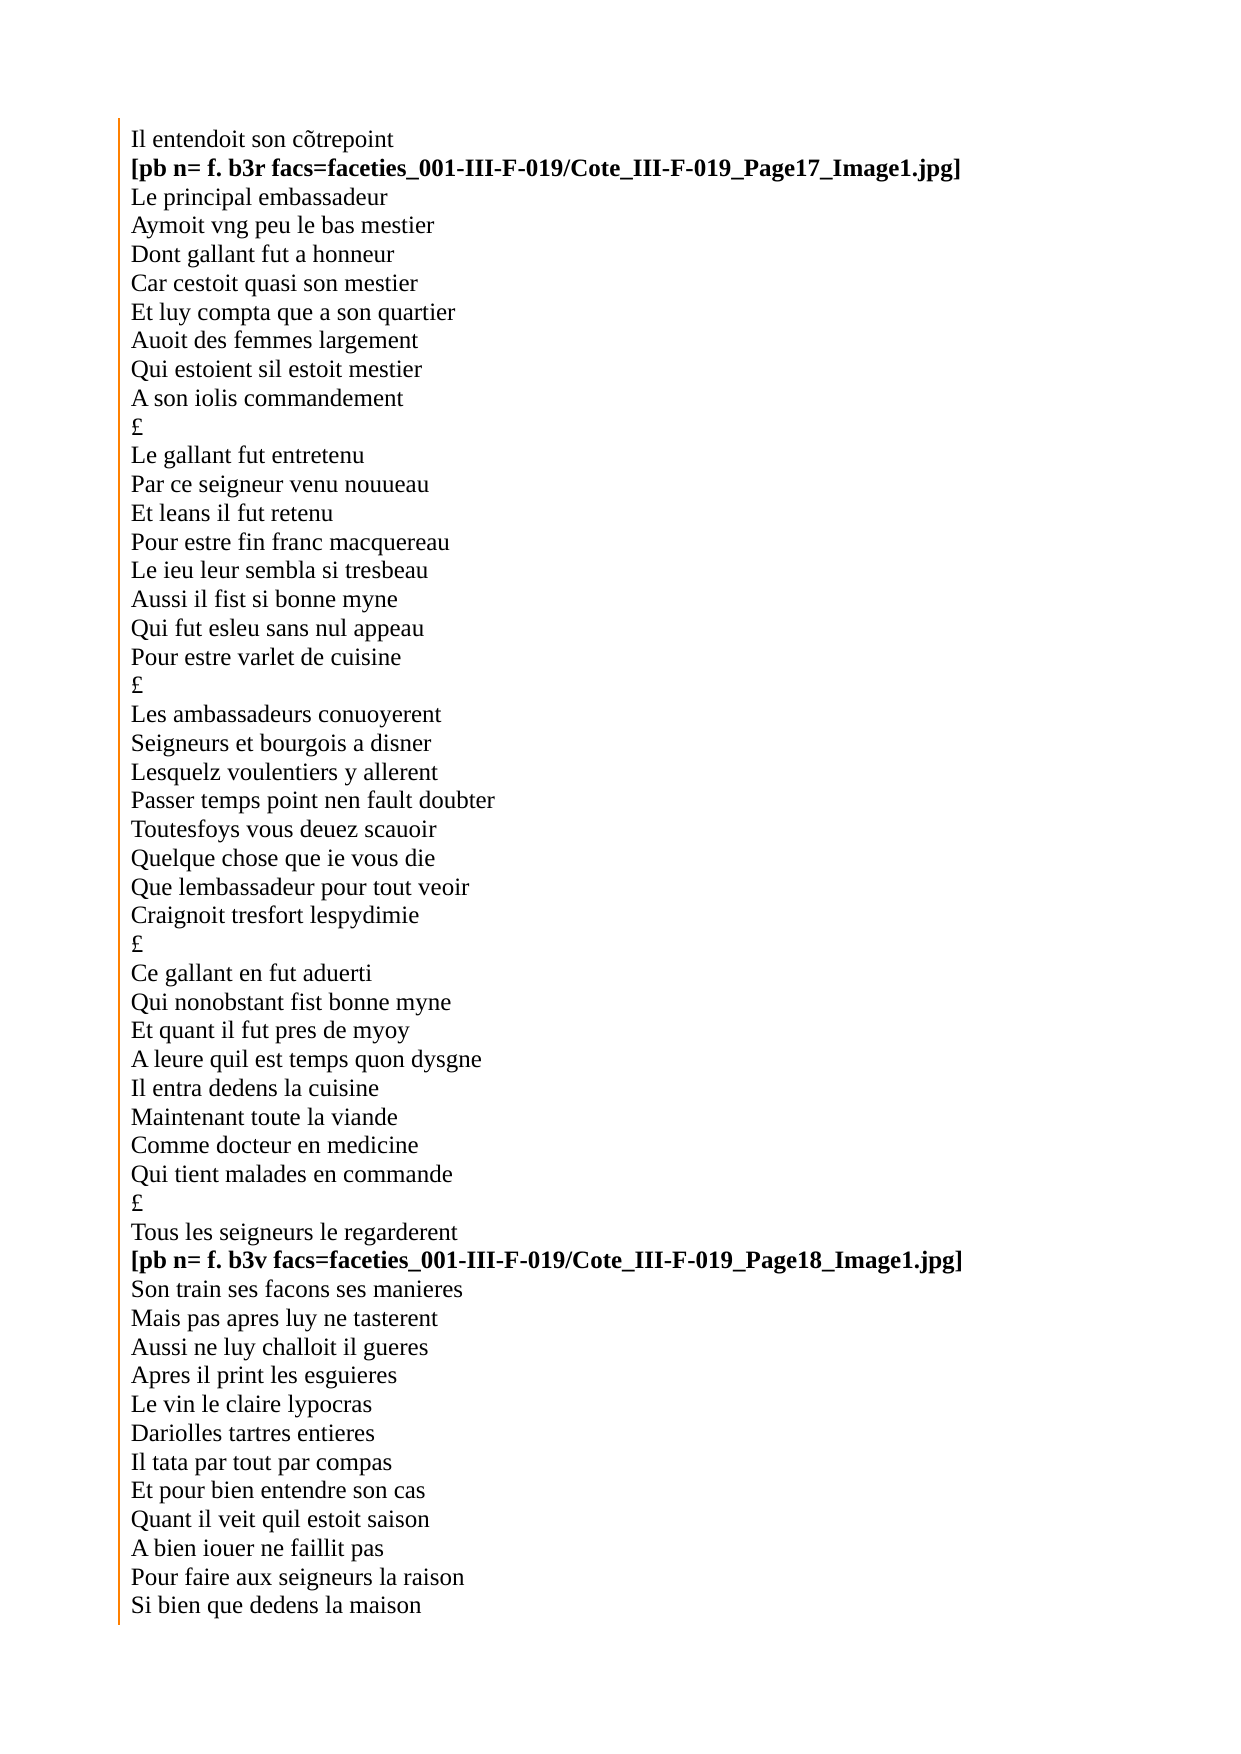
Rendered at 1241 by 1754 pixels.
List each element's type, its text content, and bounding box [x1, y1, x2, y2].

text Dont gallant fut a honneur [120, 239, 1122, 268]
text Toutesfoys vous deuez scauoir [120, 814, 1122, 843]
text Qui nonobstant fist bonne myne [120, 987, 1122, 1015]
text Les ambassadeurs conuoyerent [120, 699, 1122, 728]
text £ [120, 929, 1122, 958]
text Et leans il fut retenu [120, 498, 1122, 527]
text Aussi ne luy challoit il gueres [120, 1332, 1122, 1360]
text Qui fut esleu sans nul appeau [120, 613, 1122, 642]
text Que lembassadeur pour tout veoir [120, 872, 1122, 900]
text Le ieu leur sembla si tresbeau [120, 555, 1122, 584]
text Lesquelz voulentiers y allerent [120, 757, 1122, 785]
text £ [120, 670, 1122, 699]
text Comme docteur en medicine [120, 1130, 1122, 1159]
text Dariolles tartres entieres [120, 1418, 1122, 1447]
text Il tata par tout par compas [120, 1447, 1122, 1475]
text Ce gallant en fut aduerti [120, 958, 1122, 987]
text Il entra dedens la cuisine [120, 1073, 1122, 1102]
text Pour estre fin franc macquereau [120, 527, 1122, 555]
text A bien iouer ne faillit pas [120, 1533, 1122, 1562]
text Mais pas apres luy ne tasterent [120, 1303, 1122, 1332]
text Pour estre varlet de cuisine [120, 642, 1122, 670]
text £ [120, 412, 1122, 440]
text Car cestoit quasi son mestier [120, 268, 1122, 297]
text Maintenant toute la viande [120, 1102, 1122, 1130]
text Craignoit tresfort lespydimie [120, 900, 1122, 929]
text Qui estoient sil estoit mestier [120, 354, 1122, 383]
text Par ce seigneur venu nouueau [120, 469, 1122, 498]
text Et quant il fut pres de myoy [120, 1015, 1122, 1044]
text Et pour bien entendre son cas [120, 1475, 1122, 1504]
text Et luy compta que a son quartier [120, 297, 1122, 325]
text Apres il print les esguieres [120, 1360, 1122, 1389]
text Aussi il fist si bonne myne [120, 584, 1122, 613]
text Tous les seigneurs le regarderent [120, 1217, 1122, 1245]
text Le principal embassadeur [120, 182, 1122, 210]
text Auoit des femmes largement [120, 325, 1122, 354]
text [pb n= f. b3v facs=faceties_001-III-F-019/Cote_III-F-019_Page18_Image1.jpg] [120, 1245, 1122, 1274]
text Qui tient malades en commande [120, 1159, 1122, 1188]
text Passer temps point nen fault doubter [120, 785, 1122, 814]
text Le gallant fut entretenu [120, 440, 1122, 469]
text A leure quil est temps quon dysgne [120, 1044, 1122, 1073]
text Pour faire aux seigneurs la raison [120, 1562, 1122, 1590]
text Quelque chose que ie vous die [120, 843, 1122, 872]
text Si bien que dedens la maison [120, 1590, 1122, 1625]
text [pb n= f. b3r facs=faceties_001-III-F-019/Cote_III-F-019_Page17_Image1.jpg] [120, 153, 1122, 182]
text Seigneurs et bourgois a disner [120, 728, 1122, 757]
text A son iolis commandement [120, 383, 1122, 412]
text £ [120, 1188, 1122, 1217]
text Le vin le claire lypocras [120, 1389, 1122, 1418]
text Aymoit vng peu le bas mestier [120, 210, 1122, 239]
text Quant il veit quil estoit saison [120, 1504, 1122, 1533]
text Il entendoit son cõtrepoint [120, 118, 1122, 153]
text Son train ses facons ses manieres [120, 1274, 1122, 1303]
